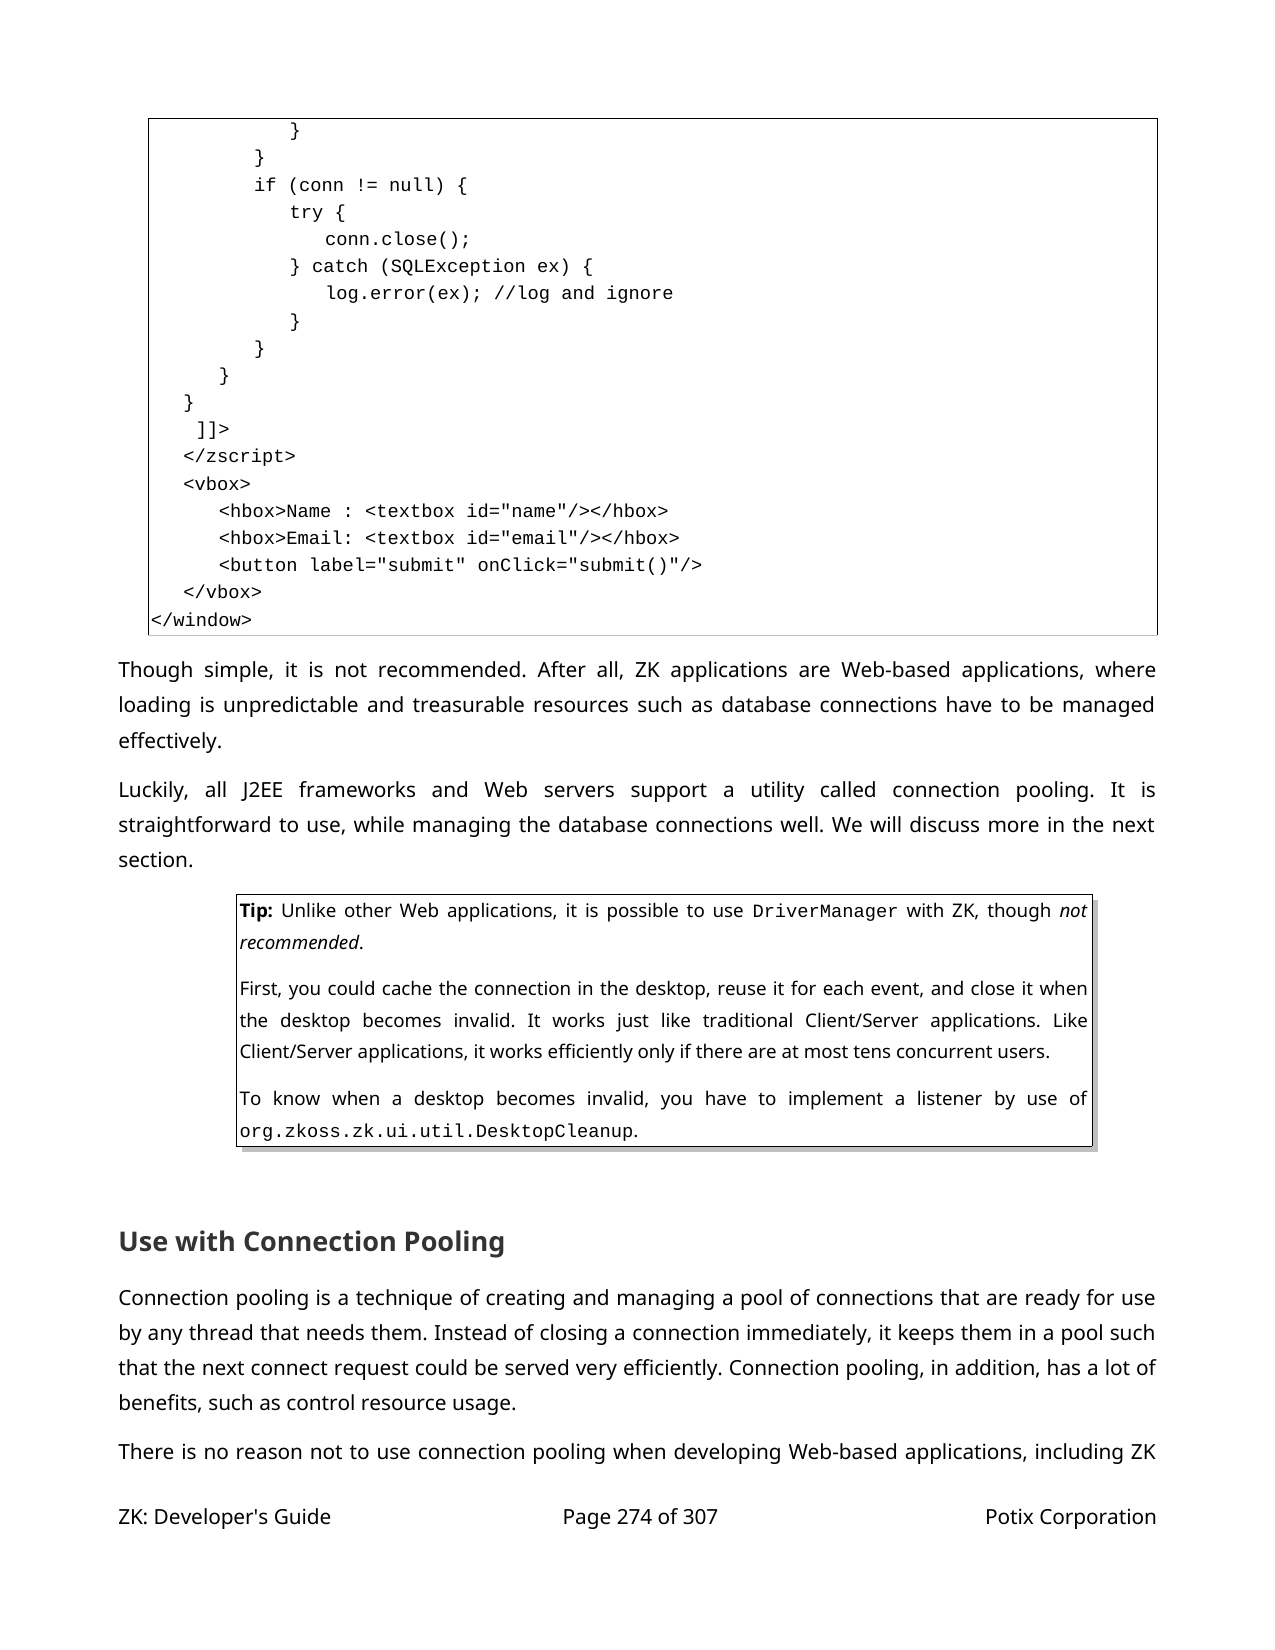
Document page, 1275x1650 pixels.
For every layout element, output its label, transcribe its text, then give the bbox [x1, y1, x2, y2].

text } [149, 336, 1157, 360]
text } catch (SQLException ex) { [149, 254, 1157, 278]
text <vbox> [149, 472, 1157, 496]
text ]]> [149, 417, 1157, 441]
text </vbox> [149, 580, 1157, 604]
text Tip: Unlike other Web applications, it is possible to use DriverManager with ZK, though not recommended. [237, 895, 1092, 954]
text try { [149, 200, 1157, 224]
text </window> [149, 607, 1157, 635]
text There is no reason not to use connection pooling when developing Web-based applications, including ZK [118, 1437, 1157, 1466]
text log.error(ex); //log and ignore [149, 281, 1157, 306]
text To know when a desktop becomes invalid, you have to implement a listener by use of org.zkoss.zk.ui.util.DesktopCleanup. [237, 1082, 1092, 1146]
text <hbox>Name : <textbox id="name"/></hbox> [149, 499, 1157, 523]
text } [149, 145, 1157, 169]
text <hbox>Email: <textbox id="email"/></hbox> [149, 526, 1157, 550]
text } [149, 308, 1157, 333]
text if (conn != null) { [149, 172, 1157, 197]
text First, you could cache the connection in the desktop, reuse it for each event, and close it when the desktop becomes invalid. It works just like traditional Client/Server applications. Like Client/Server applications, it works efficiently only if there are at most tens concurrent users. [237, 972, 1092, 1064]
text } [149, 390, 1157, 414]
subtitle Use with Connection Pooling [118, 1222, 1157, 1259]
text conn.close(); [149, 227, 1157, 251]
text Though simple, it is not recommended. After all, ZK applications are Web-based applications, where loading is unpredictable and treasurable resources such as database connections have to be managed effectively. [118, 655, 1157, 754]
text Connection pooling is a technique of creating and managing a pool of connections that are ready for use by any thread that needs them. Instead of closing a connection immediately, it keeps them in a pool such that the next connect request could be served very efficiently. Connection pooling, in addition, has a lot of benefits, such as control resource usage. [118, 1283, 1157, 1417]
text } [149, 363, 1157, 387]
text <button label="submit" onClick="submit()"/> [149, 553, 1157, 577]
text } [149, 119, 1157, 142]
text </zscript> [149, 444, 1157, 469]
text Luckily, all J2EE frameworks and Web servers support a utility called connection pooling. It is straightforward to use, while managing the database connections well. We will discuss more in the next section. [118, 775, 1157, 873]
